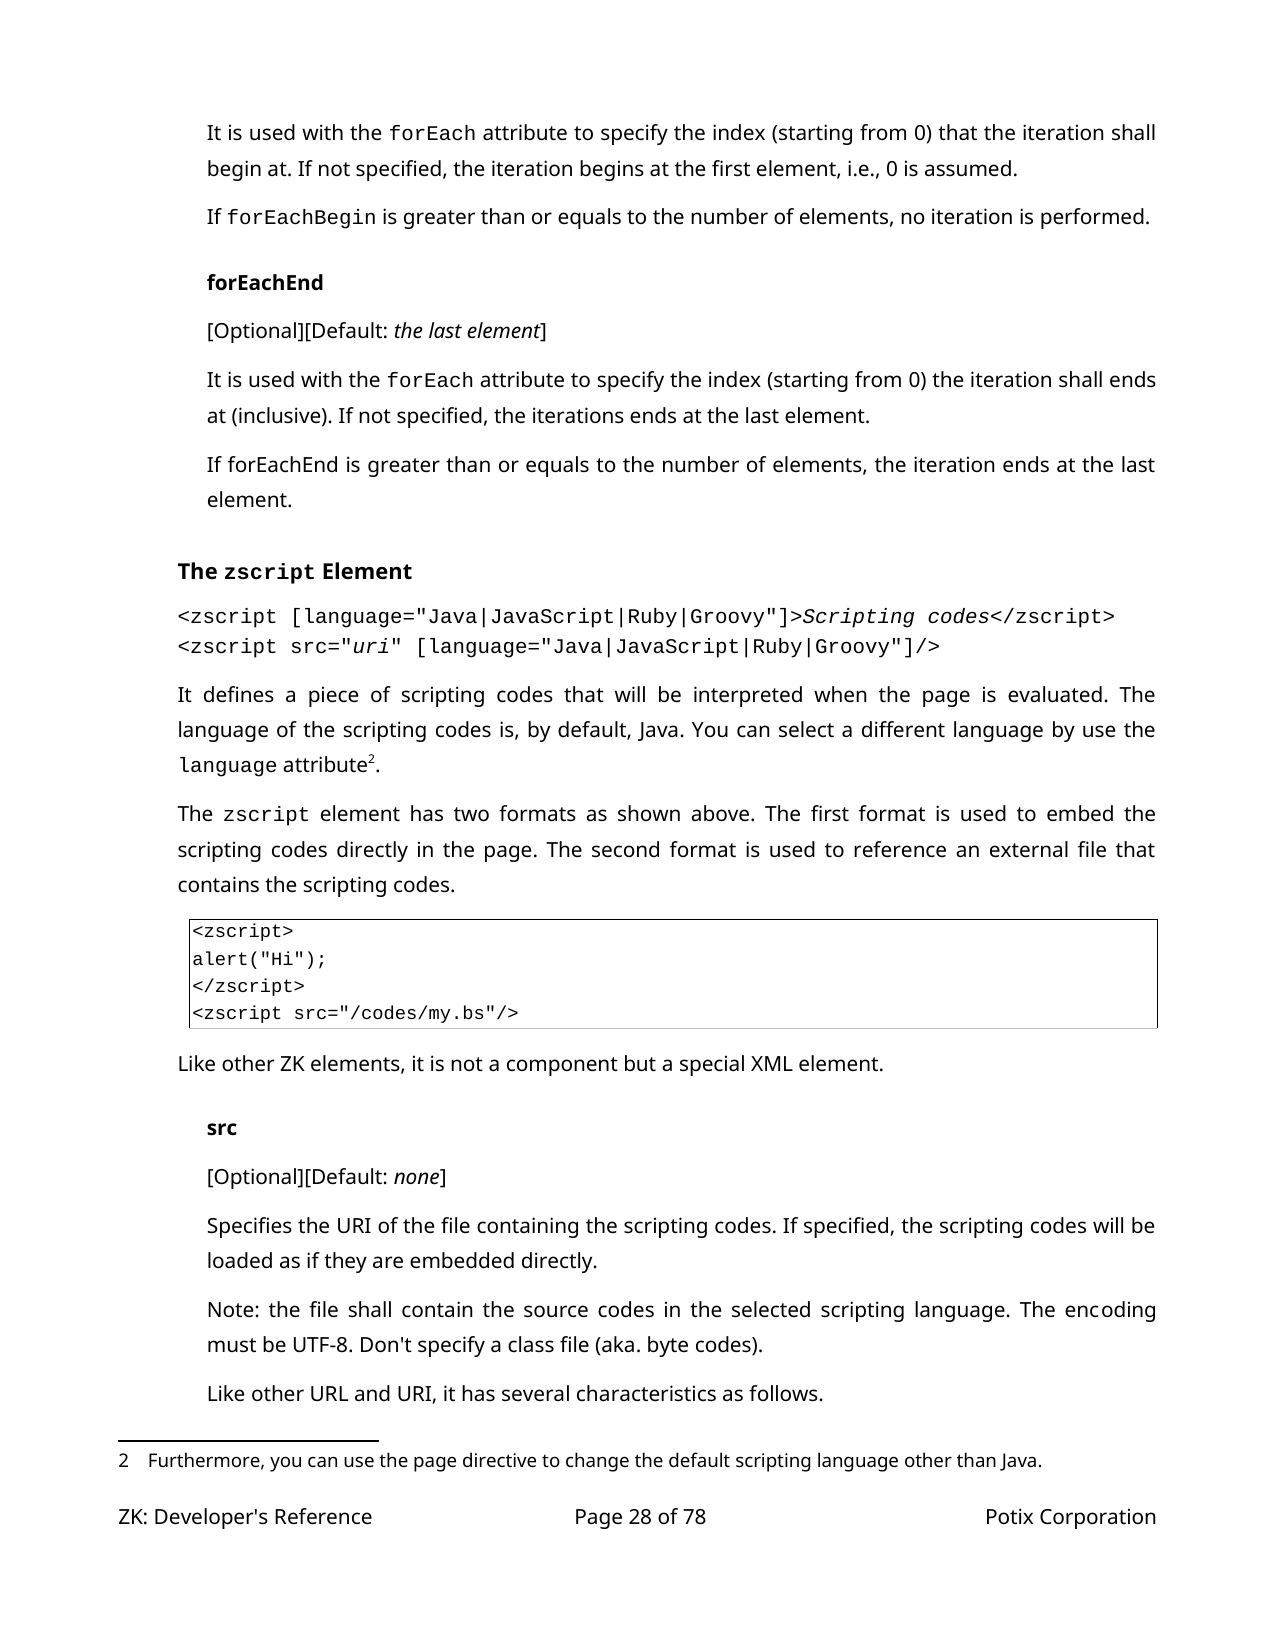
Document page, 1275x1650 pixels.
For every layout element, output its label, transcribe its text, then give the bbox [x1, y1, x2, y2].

subtitle The zscript Element [177, 556, 1157, 586]
text <zscript [language="Java|JavaScript|Ruby|Groovy"]>Scripting codes</zscript> <zscript src="uri" [language="Java|JavaScript|Ruby|Groovy"]/> [177, 606, 1157, 659]
text Like other URL and URI, it has several characteristics as follows. [207, 1379, 1157, 1408]
text <zscript src="/codes/my.bs"/> [190, 1001, 1157, 1028]
subtitle forEachEnd [207, 268, 1157, 296]
text The zscript element has two formats as shown above. The first format is used to embed the scripting codes directly in the page. The second format is used to reference an external file that contains the scripting codes. [177, 799, 1157, 898]
subtitle src [207, 1113, 1157, 1142]
text It defines a piece of scripting codes that will be interpreted when the page is evaluated. The language of the scripting codes is, by default, Java. You can select a different language by use the language attribute. [177, 680, 1157, 779]
text Like other ZK elements, it is not a component but a special XML element. [177, 1049, 1157, 1077]
text [Optional][Default: the last element] [207, 317, 1157, 345]
text <zscript> [190, 920, 1157, 943]
text It is used with the forEach attribute to specify the index (starting from 0) the iteration shall ends at (inclusive). If not specified, the iterations ends at the last element. [207, 365, 1157, 429]
text Note: the file shall contain the source codes in the selected scripting language. The encoding must be UTF-8. Don't specify a class file (aka. byte codes). [207, 1295, 1157, 1359]
text Furthermore, you can use the page directive to change the default scripting language other than Java. [118, 1447, 1157, 1473]
text If forEachEnd is greater than or equals to the number of elements, the iteration ends at the last element. [207, 450, 1157, 513]
text If forEachBegin is greater than or equals to the number of elements, no iteration is performed. [207, 202, 1157, 231]
text [Optional][Default: none] [207, 1162, 1157, 1191]
text It is used with the forEach attribute to specify the index (starting from 0) that the iteration shall begin at. If not specified, the iteration begins at the first element, i.e., 0 is assumed. [207, 118, 1157, 182]
text </zscript> [190, 973, 1157, 998]
text alert("Hi"); [190, 946, 1157, 971]
text Specifies the URI of the file containing the scripting codes. If specified, the scripting codes will be loaded as if they are embedded directly. [207, 1211, 1157, 1275]
